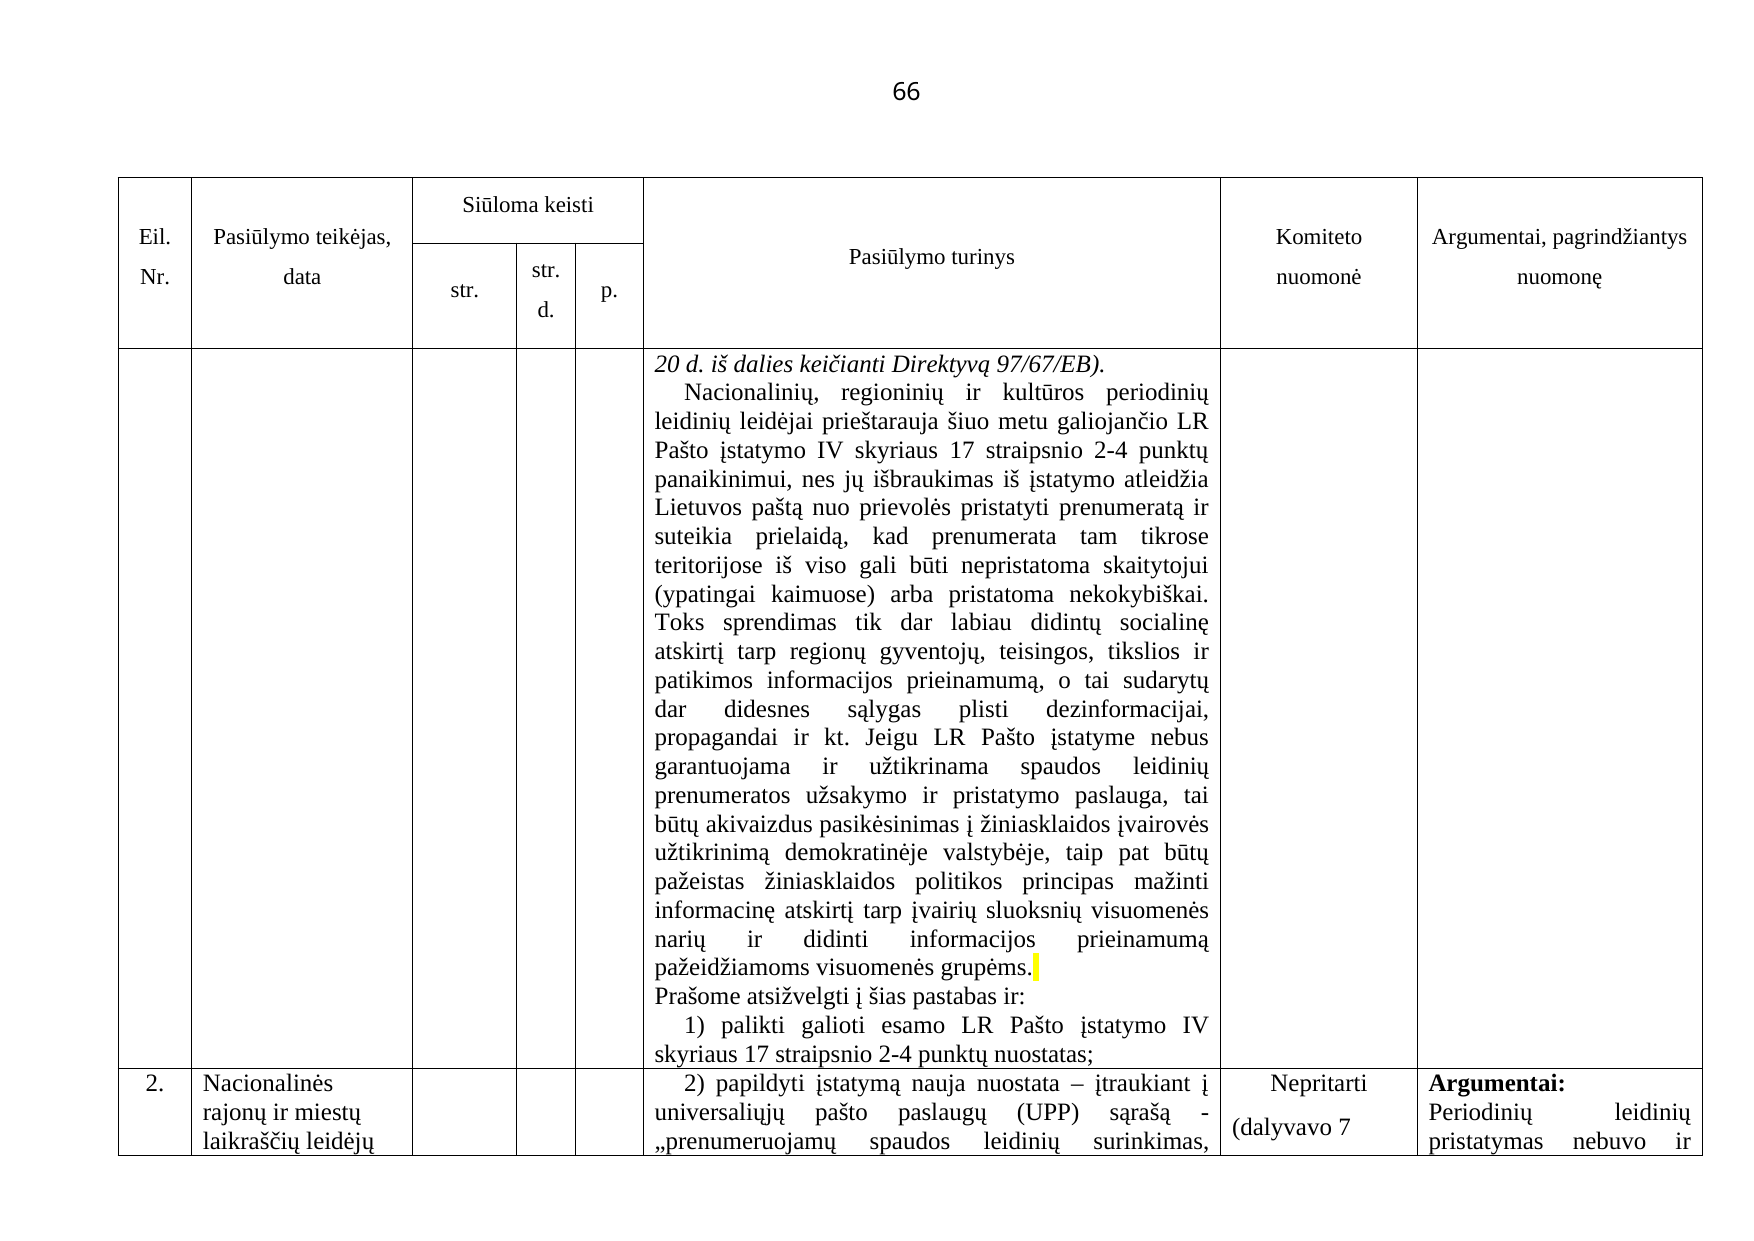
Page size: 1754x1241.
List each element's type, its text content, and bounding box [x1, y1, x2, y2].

table_cell [1418, 349, 1702, 1067]
table_cell [413, 1069, 516, 1155]
table_cell [576, 349, 643, 1067]
table_header Eil. Nr. [119, 178, 191, 348]
table_cell p. [576, 244, 643, 348]
table_cell [1221, 349, 1417, 1067]
table_cell Nacionalinės rajonų ir miestų laikraščių leidėjų [192, 1069, 412, 1155]
table_header Argumentai, pagrindžiantys nuomonę [1418, 178, 1702, 348]
table_cell [517, 349, 575, 1067]
table_header Pasiūlymo turinys [644, 178, 1220, 348]
table_header Siūloma keisti [413, 178, 643, 243]
table_cell str. [413, 244, 516, 348]
table_cell 2. [119, 1069, 191, 1155]
table_cell [517, 1069, 575, 1155]
table_cell [192, 349, 412, 1067]
table_cell str. d. [517, 244, 575, 348]
table_cell Argumentai: Periodinių leidinių pristatymas nebuvo ir [1418, 1069, 1702, 1155]
table_cell [576, 1069, 643, 1155]
table_cell 20 d. iš dalies keičianti Direktyvą 97/67/EB). Nacionalinių, regioninių ir kultūros periodinių leidinių leidėjai prieštarauja šiuo metu galiojančio LR Pašto įstatymo IV skyriaus 17 straipsnio 2-4 punktų panaikinimui, nes jų išbraukimas iš įstatymo atleidžia Lietuvos paštą nuo prievolės pristatyti prenumeratą ir suteikia prielaidą, kad prenumerata tam tikrose teritorijose iš viso gali būti nepristatoma skaitytojui (ypatingai kaimuose) arba pristatoma nekokybiškai. Toks sprendimas tik dar labiau didintų socialinę atskirtį tarp regionų gyventojų, teisingos, tikslios ir patikimos informacijos prieinamumą, o tai sudarytų dar didesnes sąlygas plisti dezinformacijai, propagandai ir kt. Jeigu LR Pašto įstatyme nebus garantuojama ir užtikrinama spaudos leidinių prenumeratos užsakymo ir pristatymo paslauga, tai būtų akivaizdus pasikėsinimas į žiniasklaidos įvairovės užtikrinimą demokratinėje valstybėje, taip pat būtų pažeistas žiniasklaidos politikos principas mažinti informacinę atskirtį tarp įvairių sluoksnių visuomenės narių ir didinti informacijos prieinamumą pažeidžiamoms visuomenės grupėms. Prašome atsižvelgti į šias pastabas ir: 1) palikti galioti esamo LR Pašto įstatymo IV skyriaus 17 straipsnio 2-4 punktų nuostatas; [644, 349, 1220, 1067]
table_header Komiteto nuomonė [1221, 178, 1417, 348]
table_cell [413, 349, 516, 1067]
table_cell Nepritarti (dalyvavo 7 [1221, 1069, 1417, 1155]
table_header Pasiūlymo teikėjas, data [192, 178, 412, 348]
table_cell 2) papildyti įstatymą nauja nuostata – įtraukiant į universaliųjų pašto paslaugų (UPP) sąrašą - „prenumeruojamų spaudos leidinių surinkimas, [644, 1069, 1220, 1155]
table_cell [119, 349, 191, 1067]
